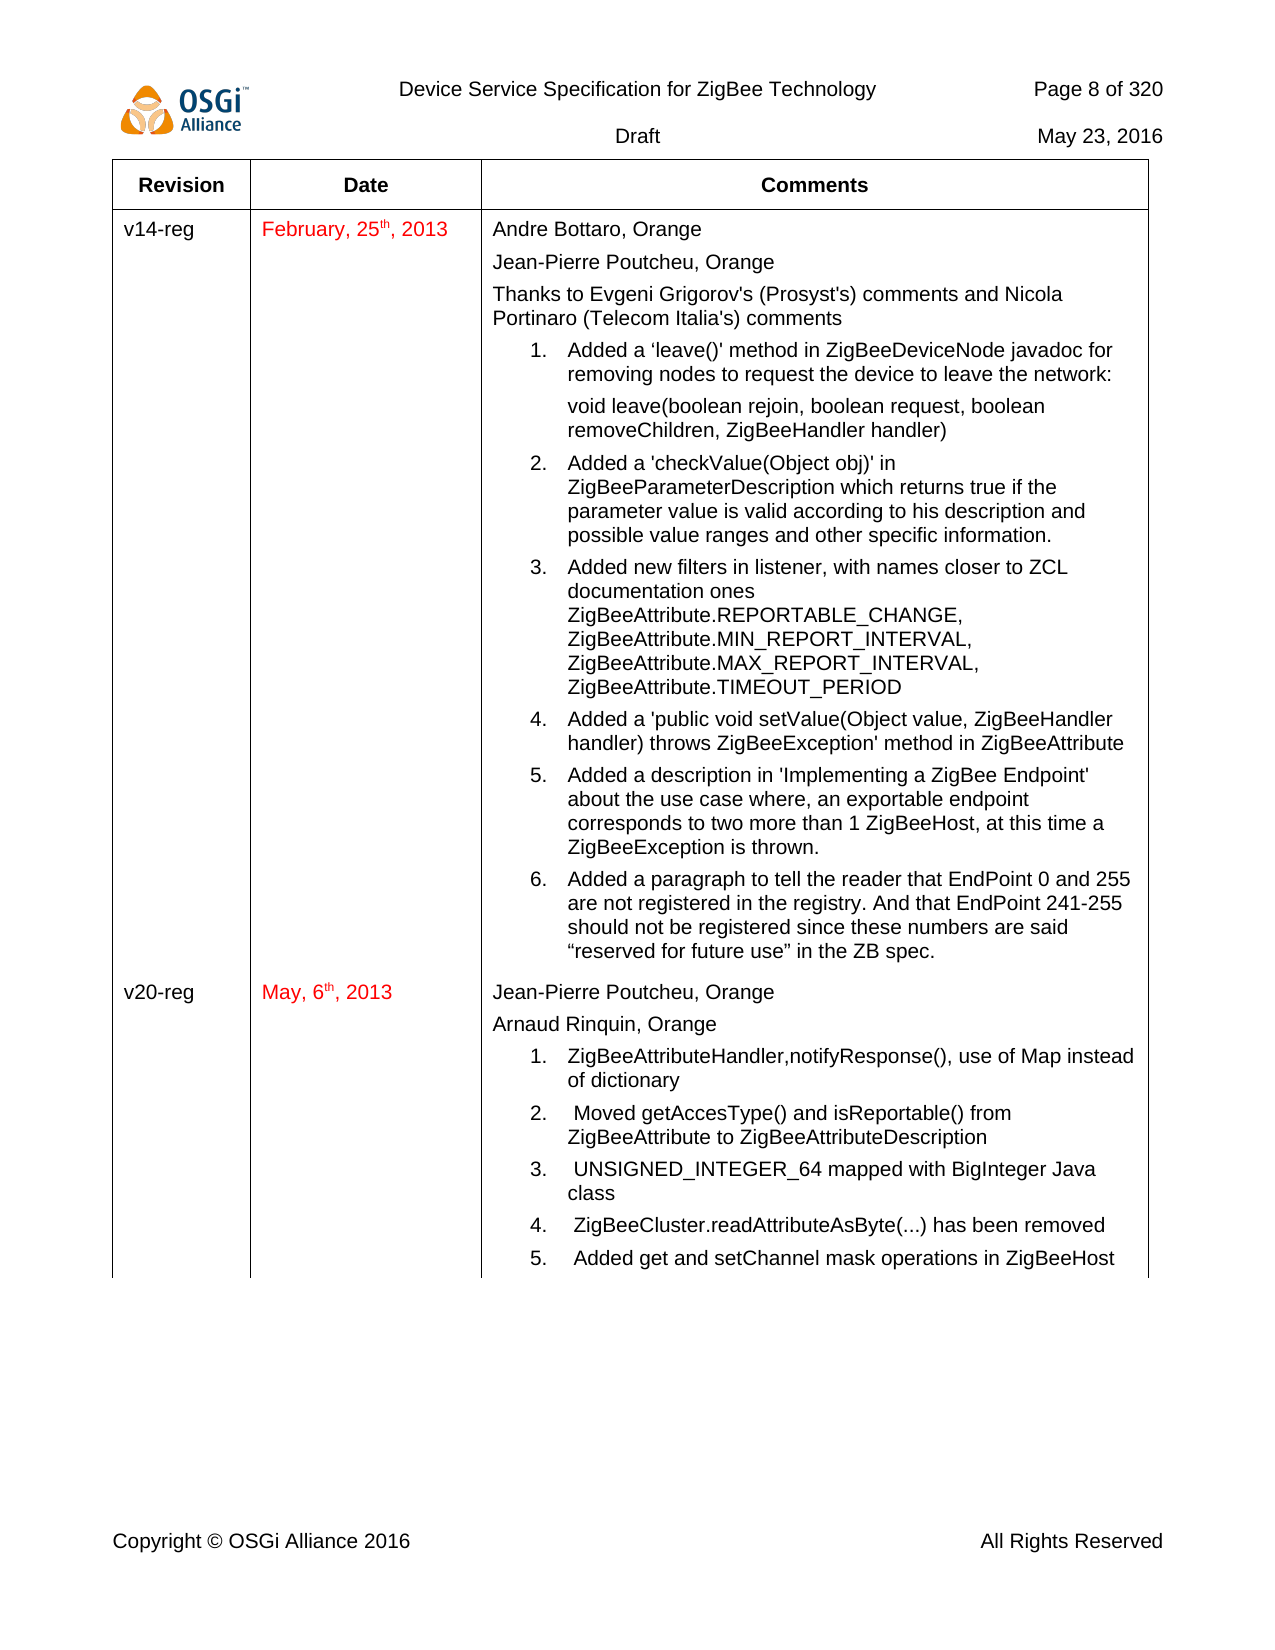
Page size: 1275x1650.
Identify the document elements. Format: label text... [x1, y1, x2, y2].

table_cell Andre Bottaro, Orange Jean-Pierre Poutcheu, Orange Thanks to Evgeni Grigorov's (Prosyst's) comments and Nicola Portinaro (Telecom Italia's) comments Added a ‘leave()' method in ZigBeeDeviceNode javadoc for removing nodes to request the device to leave the network: void leave(boolean rejoin, boolean request, boolean removeChildren, ZigBeeHandler handler) Added a 'checkValue(Object obj)' in ZigBeeParameterDescription which returns true if the parameter value is valid according to his description and possible value ranges and other specific information. Added new filters in listener, with names closer to ZCL documentation ones ZigBeeAttribute.REPORTABLE_CHANGE, ZigBeeAttribute.MIN_REPORT_INTERVAL, ZigBeeAttribute.MAX_REPORT_INTERVAL, ZigBeeAttribute.TIMEOUT_PERIOD Added a 'public void setValue(Object value, ZigBeeHandler handler) throws ZigBeeException' method in ZigBeeAttribute Added a description in 'Implementing a ZigBee Endpoint' about the use case where, an exportable endpoint corresponds to two more than 1 ZigBeeHost, at this time a ZigBeeException is thrown. Added a paragraph to tell the reader that EndPoint 0 and 255 are not registered in the registry. And that EndPoint 241-255 should not be registered since these numbers are said “reserved for future use” in the ZB spec. [482, 210, 1148, 971]
table_cell February, 25th, 2013 [251, 210, 481, 971]
table_header Comments [482, 160, 1148, 209]
table_header Revision [113, 160, 250, 209]
picture [113, 78, 257, 142]
table_cell Jean-Pierre Poutcheu, Orange Arnaud Rinquin, Orange ZigBeeAttributeHandler,notifyResponse(), use of Map instead of dictionary Moved getAccesType() and isReportable() from ZigBeeAttribute to ZigBeeAttributeDescription UNSIGNED_INTEGER_64 mapped with BigInteger Java class ZigBeeCluster.readAttributeAsByte(...) has been removed Added get and setChannel mask operations in ZigBeeHost [482, 971, 1148, 1278]
table_cell v14-reg [113, 210, 250, 971]
table_header Date [251, 160, 481, 209]
table_cell May, 6th, 2013 [251, 971, 481, 1278]
table_cell v20-reg [113, 971, 250, 1278]
